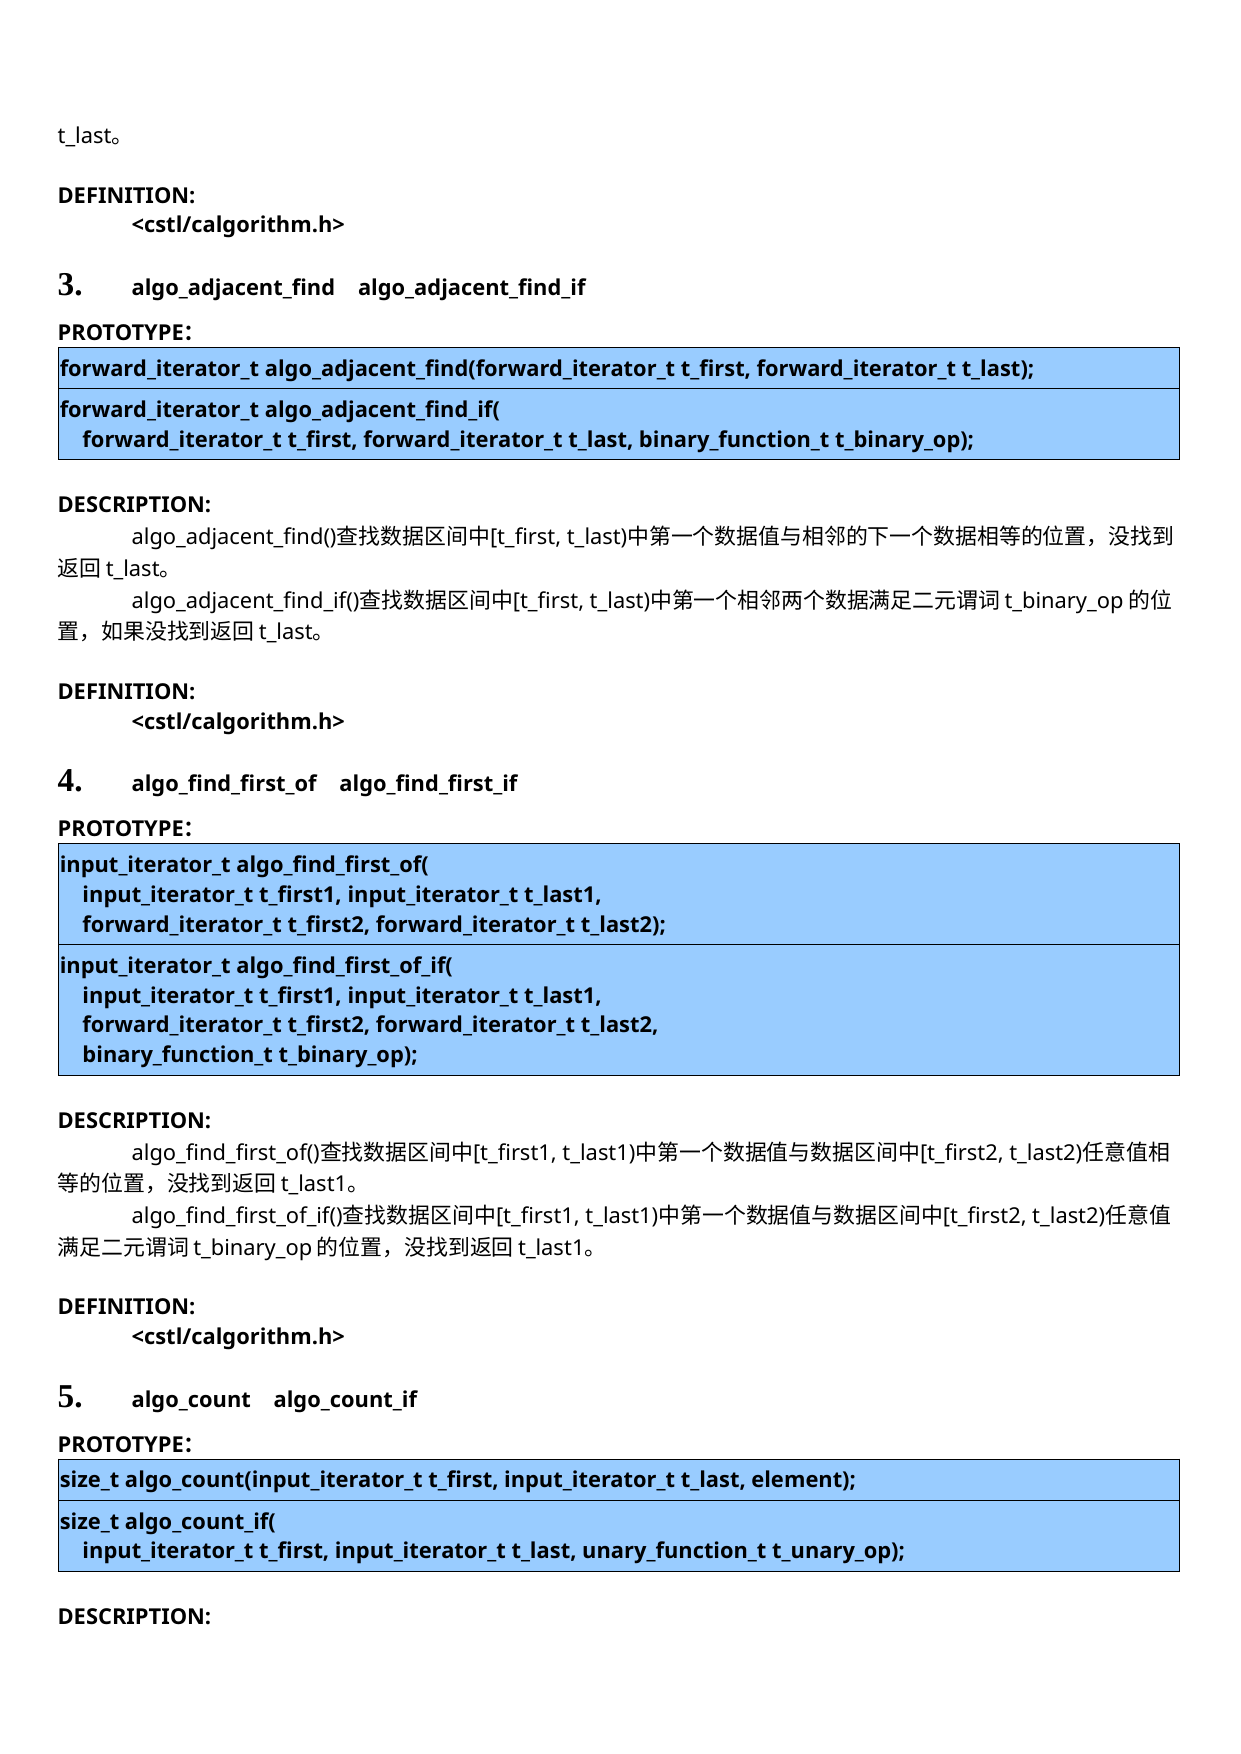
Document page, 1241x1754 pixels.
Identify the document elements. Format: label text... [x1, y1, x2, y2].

text PROTOTYPE： [57, 811, 1179, 843]
text DEFINITION: [57, 1291, 1179, 1321]
text DESCRIPTION: [57, 489, 1179, 519]
text DESCRIPTION: [57, 1105, 1179, 1134]
table_header input_iterator_t algo_find_first_of( input_iterator_t t_first1, input_iterator_t t_last1, forward_iterator_t t_first2, forward_iterator_t t_last2); [59, 844, 1179, 944]
subtitle algo_adjacent_find algo_adjacent_find_if [57, 264, 1179, 303]
text <cstl/calgorithm.h> [57, 209, 1179, 239]
text PROTOTYPE： [57, 1427, 1179, 1458]
table_cell input_iterator_t algo_find_first_of_if( input_iterator_t t_first1, input_iterator_t t_last1, forward_iterator_t t_first2, forward_iterator_t t_last2, binary_function_t t_binary_op); [59, 945, 1179, 1075]
table_cell forward_iterator_t algo_adjacent_find_if( forward_iterator_t t_first, forward_iterator_t t_last, binary_function_t t_binary_op); [59, 389, 1179, 459]
table_header forward_iterator_t algo_adjacent_find(forward_iterator_t t_first, forward_iterator_t t_last); [59, 348, 1179, 388]
text algo_find_first_of_if()查找数据区间中[t_first1, t_last1)中第一个数据值与数据区间中[t_first2, t_last2)任意值满足二元谓词t_binary_op的位置，没找到返回t_last1。 [57, 1198, 1179, 1262]
text PROTOTYPE： [57, 315, 1179, 347]
text t_last。 [57, 118, 1179, 150]
text algo_adjacent_find_if()查找数据区间中[t_first, t_last)中第一个相邻两个数据满足二元谓词t_binary_op的位置，如果没找到返回t_last。 [57, 583, 1179, 646]
text DESCRIPTION: [57, 1601, 1179, 1631]
text algo_adjacent_find()查找数据区间中[t_first, t_last)中第一个数据值与相邻的下一个数据相等的位置，没找到返回t_last。 [57, 519, 1179, 583]
text <cstl/calgorithm.h> [57, 1321, 1179, 1351]
text <cstl/calgorithm.h> [57, 706, 1179, 736]
text DEFINITION: [57, 676, 1179, 706]
subtitle algo_find_first_of algo_find_first_if [57, 761, 1179, 799]
table_cell size_t algo_count_if( input_iterator_t t_first, input_iterator_t t_last, unary_function_t t_unary_op); [59, 1501, 1179, 1571]
text DEFINITION: [57, 180, 1179, 209]
text algo_find_first_of()查找数据区间中[t_first1, t_last1)中第一个数据值与数据区间中[t_first2, t_last2)任意值相等的位置，没找到返回t_last1。 [57, 1134, 1179, 1198]
table_header size_t algo_count(input_iterator_t t_first, input_iterator_t t_last, element); [59, 1460, 1179, 1500]
subtitle algo_count algo_count_if [57, 1376, 1179, 1414]
